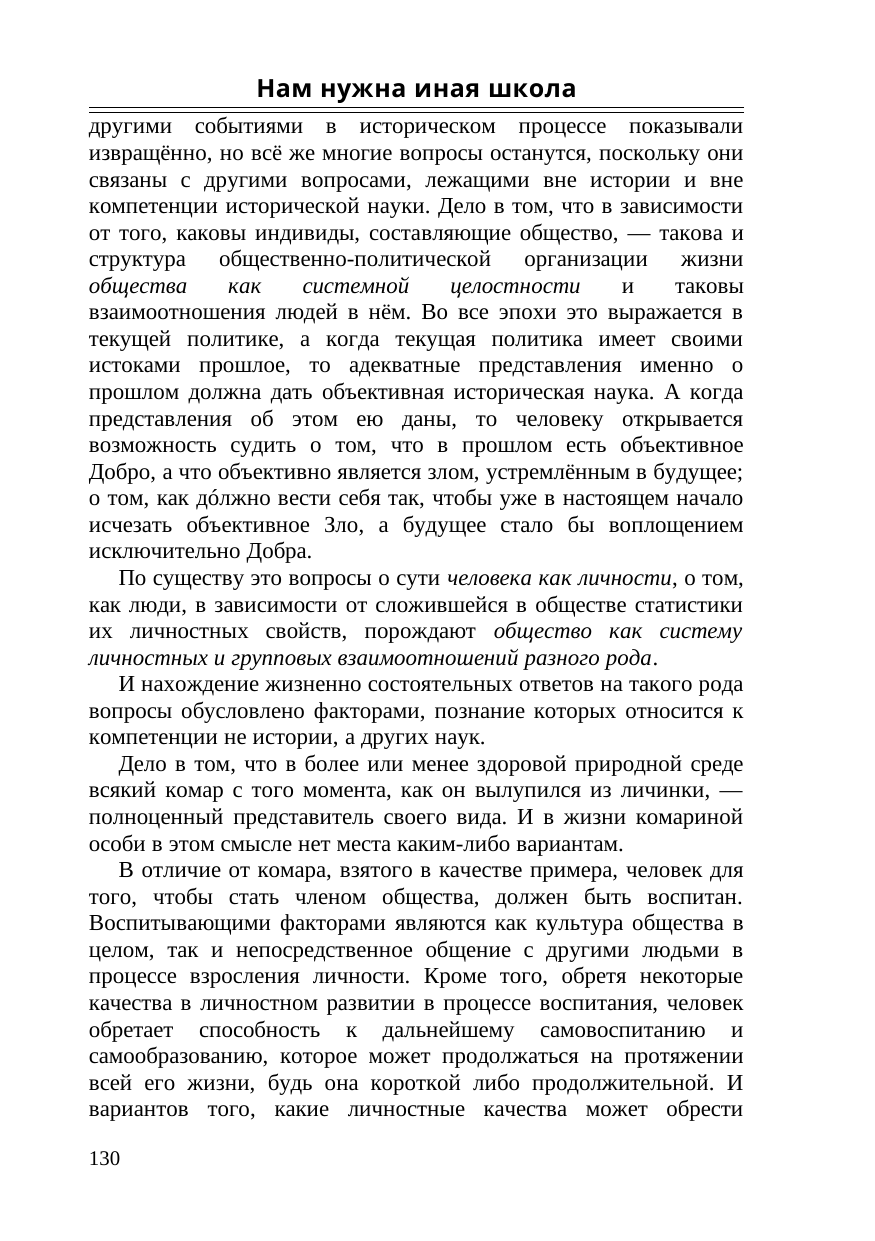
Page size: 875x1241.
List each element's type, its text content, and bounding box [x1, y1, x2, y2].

text В отличие от комара, взятого в качестве примера, человек для того, чтобы стать членом общества, должен быть воспитан. Воспитывающими факторами являются как культура общества в целом, так и непосредственное общение с другими людьми в процессе взросления личности. Кроме того, обретя некоторые качества в личностном развитии в процессе воспитания, человек обретает способность к дальнейшему самовоспитанию и самообразованию, которое может продолжаться на протяжении всей его жизни, будь она короткой либо продолжительной. И вариантов того, какие личностные качества может обрести [89, 856, 744, 1122]
text Дело в том, что в более или менее здоровой природной среде всякий комар с того момента, как он вылупился из личинки, — полноценный представитель своего вида. И в жизни комариной особи в этом смысле нет места каким-либо вариантам. [89, 750, 744, 856]
text По существу это вопросы о сути человека как личности, о том, как люди, в зависимости от сложившейся в обществе статистики их личностных свойств, порождают общество как систему личностных и групповых взаимоотношений разного рода. [89, 564, 744, 670]
text И нахождение жизненно состоятельных ответов на такого рода вопросы обусловлено факторами, познание которых относится к компетенции не истории, а других наук. [89, 670, 744, 750]
text другими событиями в историческом процессе показывали извращённо, но всё же многие вопросы останутся, поскольку они связаны с другими вопросами, лежащими вне истории и вне компетенции исторической науки. Дело в том, что в зависимости от того, каковы индивиды, соста­вляющие общество, — такова и структура общественно-политической организации жизни общества как системной целостности и таковы взаимоотношения людей в нём. Во все эпохи это выражается в текущей политике, а когда текущая политика имеет своими истоками прошлое, то адекватные представления именно о прошлом должна дать объективная историческая наука. А когда представления об этом ею даны, то человеку открывается возможность судить о том, что в прошлом есть объективное Добро, а что объективно является злом, устремлённым в будущее; о том, как дóлжно вести себя так, чтобы уже в настоящем начало исчезать объективное Зло, а будущее стало бы воплощением исключительно Добра. [89, 113, 744, 564]
